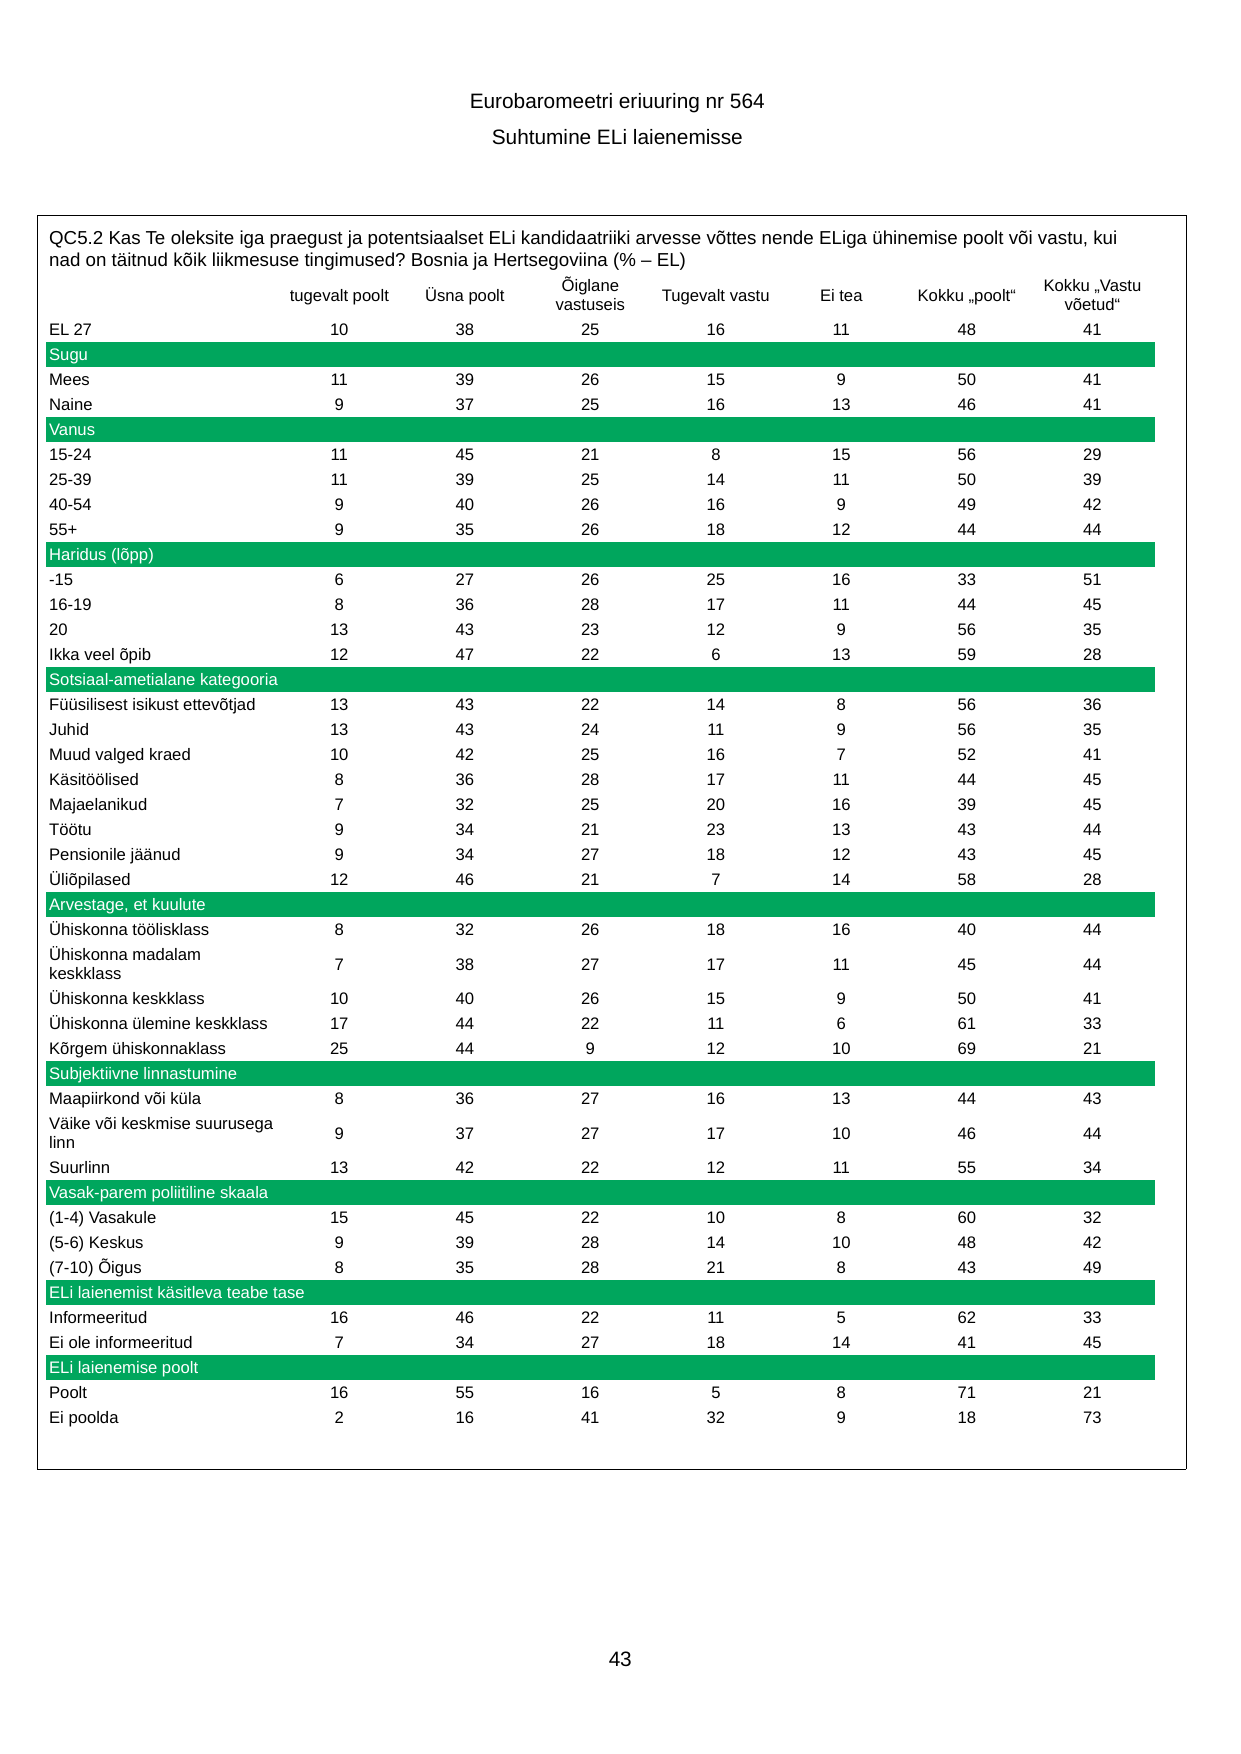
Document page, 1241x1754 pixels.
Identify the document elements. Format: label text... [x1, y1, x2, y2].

table_cell 28 [1029, 867, 1155, 892]
table_cell -15 [46, 567, 276, 592]
table_cell 39 [402, 467, 527, 492]
table_cell 21 [527, 867, 653, 892]
table_cell 22 [527, 692, 653, 717]
table_cell 22 [527, 1205, 653, 1230]
table_cell 26 [527, 367, 653, 392]
table_cell Kokku „Vastu võetud“ [1029, 273, 1155, 317]
table_cell 8 [653, 442, 778, 467]
table_cell 34 [402, 817, 527, 842]
table_cell Vanus [46, 417, 1155, 442]
table_cell 36 [402, 767, 527, 792]
table_cell 18 [653, 517, 778, 542]
table_cell [46, 273, 276, 317]
table_cell 8 [276, 767, 402, 792]
table_cell Juhid [46, 717, 276, 742]
table_cell Ei ole informeeritud [46, 1330, 276, 1355]
table_cell 45 [1029, 842, 1155, 867]
table_cell Haridus (lõpp) [46, 542, 1155, 567]
table_cell 40 [904, 917, 1029, 942]
table_cell 9 [527, 1036, 653, 1061]
table_cell 28 [527, 592, 653, 617]
table_cell 44 [402, 1011, 527, 1036]
table_cell 9 [778, 1405, 904, 1430]
table_cell 49 [904, 492, 1029, 517]
table_cell 8 [276, 592, 402, 617]
table_cell 9 [276, 517, 402, 542]
table_cell 13 [276, 692, 402, 717]
table_cell 56 [904, 617, 1029, 642]
table_cell 10 [778, 1230, 904, 1255]
table_cell 28 [1029, 642, 1155, 667]
table_cell 40 [402, 492, 527, 517]
table_cell 11 [778, 467, 904, 492]
table_cell 44 [904, 592, 1029, 617]
table_cell 46 [402, 1305, 527, 1330]
table_cell 25 [527, 467, 653, 492]
table_cell Arvestage, et kuulute [46, 892, 1155, 917]
table_cell 50 [904, 467, 1029, 492]
table_cell 18 [653, 1330, 778, 1355]
table_cell 35 [402, 517, 527, 542]
table_cell 21 [1029, 1036, 1155, 1061]
table_cell 61 [904, 1011, 1029, 1036]
table_cell 40 [402, 986, 527, 1011]
table_cell 43 [402, 717, 527, 742]
table_cell 41 [904, 1330, 1029, 1355]
table_cell 18 [653, 842, 778, 867]
table_cell 18 [653, 917, 778, 942]
table_cell 13 [276, 717, 402, 742]
table_cell 44 [904, 517, 1029, 542]
table_cell 7 [778, 742, 904, 767]
table_cell 56 [904, 692, 1029, 717]
table_cell 12 [653, 1036, 778, 1061]
table_cell 5 [653, 1380, 778, 1405]
table_cell 7 [276, 792, 402, 817]
table_cell Ei tea [778, 273, 904, 317]
table_cell Füüsilisest isikust ettevõtjad [46, 692, 276, 717]
table_cell 43 [904, 1255, 1029, 1280]
table_cell 36 [402, 592, 527, 617]
table_cell 11 [778, 942, 904, 986]
table_cell 27 [527, 942, 653, 986]
table_cell Üsna poolt [402, 273, 527, 317]
table_cell Õiglane vastuseis [527, 273, 653, 317]
table_cell 15 [653, 986, 778, 1011]
table_cell 41 [1029, 392, 1155, 417]
table_cell 13 [778, 392, 904, 417]
table_cell 48 [904, 317, 1029, 342]
table_cell 9 [778, 617, 904, 642]
table_cell 26 [527, 986, 653, 1011]
table_cell 36 [402, 1086, 527, 1111]
table_cell 16 [778, 792, 904, 817]
table_cell 28 [527, 1230, 653, 1255]
table_cell 51 [1029, 567, 1155, 592]
table_cell 14 [653, 692, 778, 717]
table_cell 44 [1029, 817, 1155, 842]
table_cell 43 [904, 817, 1029, 842]
table_cell 12 [653, 617, 778, 642]
table_cell 25 [527, 317, 653, 342]
table_cell 9 [276, 492, 402, 517]
table_cell 10 [778, 1036, 904, 1061]
table_cell 9 [276, 842, 402, 867]
table_cell 42 [402, 742, 527, 767]
table_cell Töötu [46, 817, 276, 842]
table_cell 16 [276, 1305, 402, 1330]
table_cell 33 [1029, 1011, 1155, 1036]
table_cell 41 [1029, 317, 1155, 342]
table_cell 41 [1029, 986, 1155, 1011]
table_cell 21 [1029, 1380, 1155, 1405]
table_cell 17 [653, 767, 778, 792]
table_cell 14 [778, 1330, 904, 1355]
table_cell 49 [1029, 1255, 1155, 1280]
table_cell 28 [527, 767, 653, 792]
table_cell 46 [402, 867, 527, 892]
table_cell 46 [904, 392, 1029, 417]
table_cell 13 [276, 1155, 402, 1180]
table_cell 16 [402, 1405, 527, 1430]
table_cell 6 [276, 567, 402, 592]
table_cell 7 [276, 1330, 402, 1355]
table_cell 11 [276, 442, 402, 467]
table_cell 11 [778, 1155, 904, 1180]
table_cell 15 [653, 367, 778, 392]
table_cell Käsitöölised [46, 767, 276, 792]
table_cell 73 [1029, 1405, 1155, 1430]
table_cell 62 [904, 1305, 1029, 1330]
table_cell 41 [527, 1405, 653, 1430]
table_cell 11 [778, 592, 904, 617]
table_cell 11 [653, 717, 778, 742]
table_cell 52 [904, 742, 1029, 767]
table_cell 8 [778, 1255, 904, 1280]
table_cell 37 [402, 1111, 527, 1155]
table_cell Mees [46, 367, 276, 392]
table_cell Naine [46, 392, 276, 417]
table_cell 16 [653, 492, 778, 517]
table_cell 39 [402, 367, 527, 392]
table_cell Suurlinn [46, 1155, 276, 1180]
table_cell 21 [527, 442, 653, 467]
table_cell Ikka veel õpib [46, 642, 276, 667]
table_cell 32 [1029, 1205, 1155, 1230]
table_cell 41 [1029, 367, 1155, 392]
table_cell 26 [527, 492, 653, 517]
table_cell Ühiskonna keskklass [46, 986, 276, 1011]
table_cell 43 [402, 617, 527, 642]
table_cell 38 [402, 942, 527, 986]
table_cell 9 [778, 367, 904, 392]
table_cell 29 [1029, 442, 1155, 467]
table_cell 23 [527, 617, 653, 642]
table_cell 44 [1029, 1111, 1155, 1155]
table_cell Subjektiivne linnastumine [46, 1061, 1155, 1086]
table_cell 7 [653, 867, 778, 892]
table_cell 43 [1029, 1086, 1155, 1111]
table_cell tugevalt poolt [276, 273, 402, 317]
table_cell 42 [1029, 492, 1155, 517]
table_cell 12 [778, 517, 904, 542]
table_cell 55+ [46, 517, 276, 542]
table_cell 8 [276, 1086, 402, 1111]
table_cell 50 [904, 986, 1029, 1011]
table_cell Sugu [46, 342, 1155, 367]
table_cell 9 [276, 1111, 402, 1155]
table_cell 22 [527, 1155, 653, 1180]
table_cell 45 [1029, 1330, 1155, 1355]
table_cell 23 [653, 817, 778, 842]
table_cell 35 [1029, 617, 1155, 642]
table_cell 15 [778, 442, 904, 467]
table_cell 34 [402, 1330, 527, 1355]
table_cell 20 [46, 617, 276, 642]
table_cell 16 [653, 1086, 778, 1111]
table_cell Ühiskonna madalam keskklass [46, 942, 276, 986]
table_cell 27 [527, 1111, 653, 1155]
table_cell 25 [276, 1036, 402, 1061]
table_cell 56 [904, 717, 1029, 742]
table_cell 17 [653, 1111, 778, 1155]
table_cell 55 [402, 1380, 527, 1405]
table_cell 21 [653, 1255, 778, 1280]
table_cell Majaelanikud [46, 792, 276, 817]
table_cell 27 [527, 1330, 653, 1355]
table_cell 7 [276, 942, 402, 986]
table_cell 8 [276, 917, 402, 942]
table_cell 16 [653, 392, 778, 417]
table_cell 25 [527, 392, 653, 417]
table_cell 13 [276, 617, 402, 642]
table_cell ELi laienemise poolt [46, 1355, 1155, 1380]
table_cell 11 [276, 367, 402, 392]
table_cell 32 [402, 917, 527, 942]
table_cell 18 [904, 1405, 1029, 1430]
table_cell 48 [904, 1230, 1029, 1255]
table_cell 14 [653, 467, 778, 492]
table_cell 45 [1029, 792, 1155, 817]
table_cell 11 [653, 1305, 778, 1330]
table_cell 45 [402, 442, 527, 467]
table_cell Tugevalt vastu [653, 273, 778, 317]
table_cell 26 [527, 917, 653, 942]
table_cell (5-6) Keskus [46, 1230, 276, 1255]
table_cell ELi laienemist käsitleva teabe tase [46, 1280, 1155, 1305]
table_cell 12 [276, 642, 402, 667]
table_cell 8 [778, 1205, 904, 1230]
table_cell 25-39 [46, 467, 276, 492]
table_cell 2 [276, 1405, 402, 1430]
table_header QC5.2 Kas Te oleksite iga praegust ja potentsiaalset ELi kandidaatriiki arvesse võttes nende ELiga ühinemise poolt või vastu, kui nad on täitnud kõik liikmesuse tingimused? Bosnia ja Hertsegoviina (% – EL) [46, 224, 1155, 273]
table_cell 24 [527, 717, 653, 742]
table_cell 39 [1029, 467, 1155, 492]
table_cell 17 [276, 1011, 402, 1036]
table_cell Üliõpilased [46, 867, 276, 892]
table_cell 17 [653, 592, 778, 617]
table_cell 14 [778, 867, 904, 892]
table_cell 5 [778, 1305, 904, 1330]
table_cell 45 [1029, 767, 1155, 792]
table_cell 56 [904, 442, 1029, 467]
table_cell 16 [778, 917, 904, 942]
table_cell 69 [904, 1036, 1029, 1061]
table_cell 41 [1029, 742, 1155, 767]
table_cell 12 [778, 842, 904, 867]
table_cell 35 [402, 1255, 527, 1280]
table_cell 42 [1029, 1230, 1155, 1255]
table_cell 59 [904, 642, 1029, 667]
table_cell 9 [778, 492, 904, 517]
table_cell 9 [276, 392, 402, 417]
table_cell 28 [527, 1255, 653, 1280]
table_cell 13 [778, 1086, 904, 1111]
table_cell 25 [527, 792, 653, 817]
table_cell 6 [653, 642, 778, 667]
table_cell 13 [778, 642, 904, 667]
table_cell Sotsiaal-ametialane kategooria [46, 667, 1155, 692]
table_cell 33 [904, 567, 1029, 592]
table_cell 17 [653, 942, 778, 986]
table_cell 40-54 [46, 492, 276, 517]
table_cell 16 [276, 1380, 402, 1405]
table_cell 50 [904, 367, 1029, 392]
table_cell 22 [527, 642, 653, 667]
table_cell 27 [402, 567, 527, 592]
table_cell 45 [904, 942, 1029, 986]
table_cell Poolt [46, 1380, 276, 1405]
table_cell 44 [1029, 917, 1155, 942]
table_cell 10 [276, 317, 402, 342]
table_cell 37 [402, 392, 527, 417]
table_cell 10 [276, 742, 402, 767]
table_cell 6 [778, 1011, 904, 1036]
table_cell 46 [904, 1111, 1029, 1155]
table_cell 9 [276, 1230, 402, 1255]
table_cell 11 [653, 1011, 778, 1036]
table_cell 27 [527, 1086, 653, 1111]
table_cell 8 [276, 1255, 402, 1280]
table_cell 44 [1029, 942, 1155, 986]
table_cell Maapiirkond või küla [46, 1086, 276, 1111]
table_cell Ei poolda [46, 1405, 276, 1430]
table_cell Muud valged kraed [46, 742, 276, 767]
table_cell Pensionile jäänud [46, 842, 276, 867]
table_cell 34 [1029, 1155, 1155, 1180]
table_cell 44 [1029, 517, 1155, 542]
table_cell 16-19 [46, 592, 276, 617]
table_cell 44 [904, 767, 1029, 792]
table_cell 10 [653, 1205, 778, 1230]
table_cell 32 [402, 792, 527, 817]
table_cell 26 [527, 517, 653, 542]
table_cell 33 [1029, 1305, 1155, 1330]
table_cell 39 [904, 792, 1029, 817]
table_cell 16 [527, 1380, 653, 1405]
table_cell 39 [402, 1230, 527, 1255]
table_cell 22 [527, 1305, 653, 1330]
table_cell 38 [402, 317, 527, 342]
table_cell 10 [778, 1111, 904, 1155]
table_cell 55 [904, 1155, 1029, 1180]
table_cell 22 [527, 1011, 653, 1036]
table_cell 25 [527, 742, 653, 767]
table_cell 12 [276, 867, 402, 892]
table_cell Kõrgem ühiskonnaklass [46, 1036, 276, 1061]
table_cell Kokku „poolt“ [904, 273, 1029, 317]
table_cell 16 [653, 317, 778, 342]
table_cell Informeeritud [46, 1305, 276, 1330]
table_cell 13 [778, 817, 904, 842]
table_cell 36 [1029, 692, 1155, 717]
table_cell Vasak-parem poliitiline skaala [46, 1180, 1155, 1205]
table_cell 9 [778, 717, 904, 742]
table_cell 11 [778, 767, 904, 792]
table_cell 44 [402, 1036, 527, 1061]
table_cell 15-24 [46, 442, 276, 467]
table_cell Ühiskonna töölisklass [46, 917, 276, 942]
table_cell 15 [276, 1205, 402, 1230]
table_cell 71 [904, 1380, 1029, 1405]
table_cell 47 [402, 642, 527, 667]
table_cell 43 [402, 692, 527, 717]
table_cell 35 [1029, 717, 1155, 742]
table_cell 10 [276, 986, 402, 1011]
table_cell 11 [276, 467, 402, 492]
table_cell 16 [653, 742, 778, 767]
table_cell 42 [402, 1155, 527, 1180]
table_cell 43 [904, 842, 1029, 867]
table_cell 9 [276, 817, 402, 842]
table_cell 9 [778, 986, 904, 1011]
table_cell 20 [653, 792, 778, 817]
table_cell Ühiskonna ülemine keskklass [46, 1011, 276, 1036]
table_cell 27 [527, 842, 653, 867]
table_cell 11 [778, 317, 904, 342]
table_cell 8 [778, 692, 904, 717]
table_cell 32 [653, 1405, 778, 1430]
table_cell 58 [904, 867, 1029, 892]
table_cell 45 [1029, 592, 1155, 617]
table_cell 12 [653, 1155, 778, 1180]
table_cell 34 [402, 842, 527, 867]
table_cell 60 [904, 1205, 1029, 1230]
table_cell 45 [402, 1205, 527, 1230]
table_cell 26 [527, 567, 653, 592]
table_cell 16 [778, 567, 904, 592]
table_cell Väike või keskmise suurusega linn [46, 1111, 276, 1155]
table_cell 14 [653, 1230, 778, 1255]
table_cell 25 [653, 567, 778, 592]
table_cell 21 [527, 817, 653, 842]
table_cell (1-4) Vasakule [46, 1205, 276, 1230]
table_cell 8 [778, 1380, 904, 1405]
table_cell (7-10) Õigus [46, 1255, 276, 1280]
table_cell EL 27 [46, 317, 276, 342]
table_cell 44 [904, 1086, 1029, 1111]
